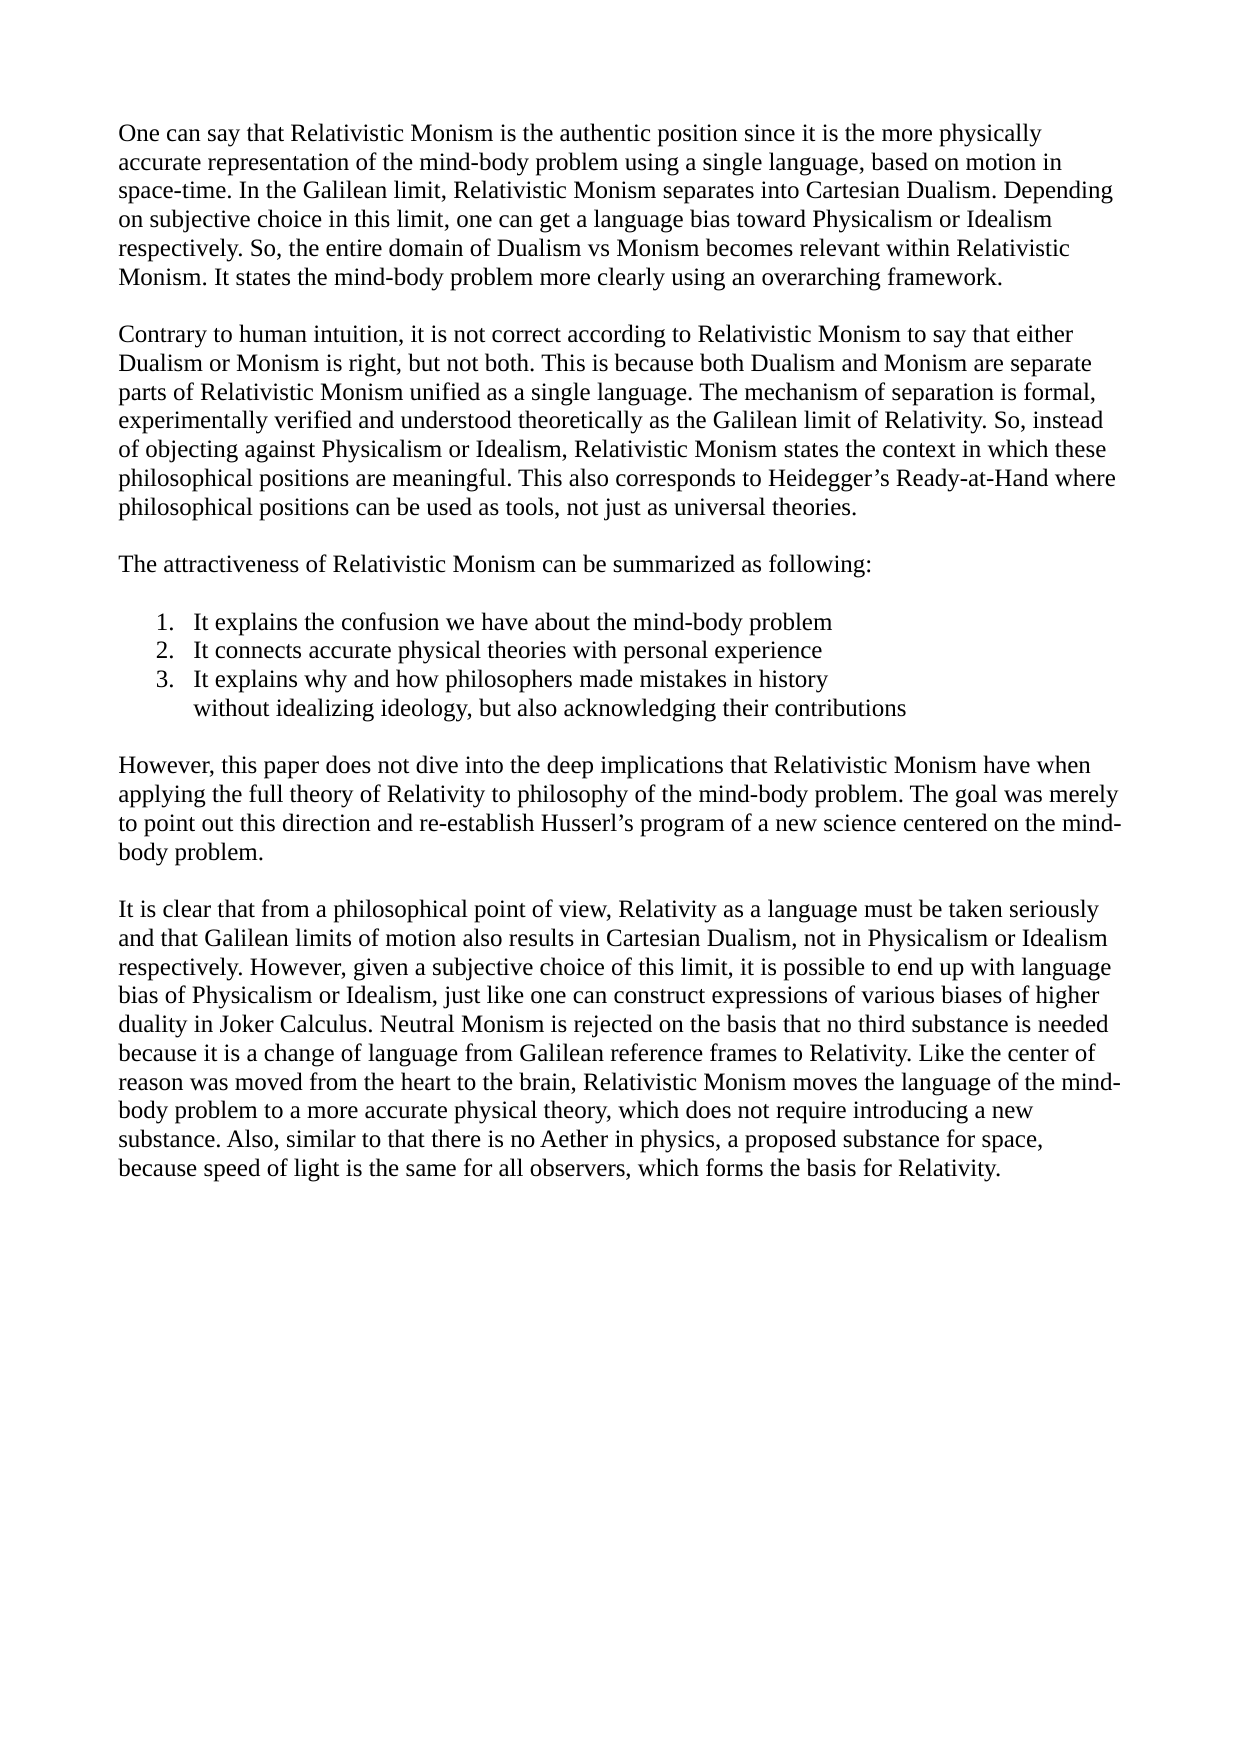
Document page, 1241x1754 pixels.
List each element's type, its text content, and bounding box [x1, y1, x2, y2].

list It explains the confusion we have about the mind-body problem [156, 607, 1122, 636]
text It is clear that from a philosophical point of view, Relativity as a language must be taken seriously and that Galilean limits of motion also results in Cartesian Dualism, not in Physicalism or Idealism respectively. However, given a subjective choice of this limit, it is possible to end up with language bias of Physicalism or Idealism, just like one can construct expressions of various biases of higher duality in Joker Calculus. Neutral Monism is rejected on the basis that no third substance is needed because it is a change of language from Galilean reference frames to Relativity. Like the center of reason was moved from the heart to the brain, Relativistic Monism moves the language of the mind-body problem to a more accurate physical theory, which does not require introducing a new substance. Also, similar to that there is no Aether in physics, a proposed substance for space, because speed of light is the same for all observers, which forms the basis for Relativity. [118, 894, 1122, 1182]
list It connects accurate physical theories with personal experience [156, 636, 1122, 664]
text However, this paper does not dive into the deep implications that Relativistic Monism have when applying the full theory of Relativity to philosophy of the mind-body problem. The goal was merely to point out this direction and re-establish Husserl’s program of a new science centered on the mind-body problem. [118, 751, 1122, 866]
list It explains why and how philosophers made mistakes in history without idealizing ideology, but also acknowledging their contributions [156, 664, 1122, 722]
text One can say that Relativistic Monism is the authentic position since it is the more physically accurate representation of the mind-body problem using a single language, based on motion in space-time. In the Galilean limit, Relativistic Monism separates into Cartesian Dualism. Depending on subjective choice in this limit, one can get a language bias toward Physicalism or Idealism respectively. So, the entire domain of Dualism vs Monism becomes relevant within Relativistic Monism. It states the mind-body problem more clearly using an overarching framework. [118, 118, 1122, 291]
text The attractiveness of Relativistic Monism can be summarized as following: [118, 549, 1122, 578]
text Contrary to human intuition, it is not correct according to Relativistic Monism to say that either Dualism or Monism is right, but not both. This is because both Dualism and Monism are separate parts of Relativistic Monism unified as a single language. The mechanism of separation is formal, experimentally verified and understood theoretically as the Galilean limit of Relativity. So, instead of objecting against Physicalism or Idealism, Relativistic Monism states the context in which these philosophical positions are meaningful. This also corresponds to Heidegger’s Ready-at-Hand where philosophical positions can be used as tools, not just as universal theories. [118, 319, 1122, 521]
